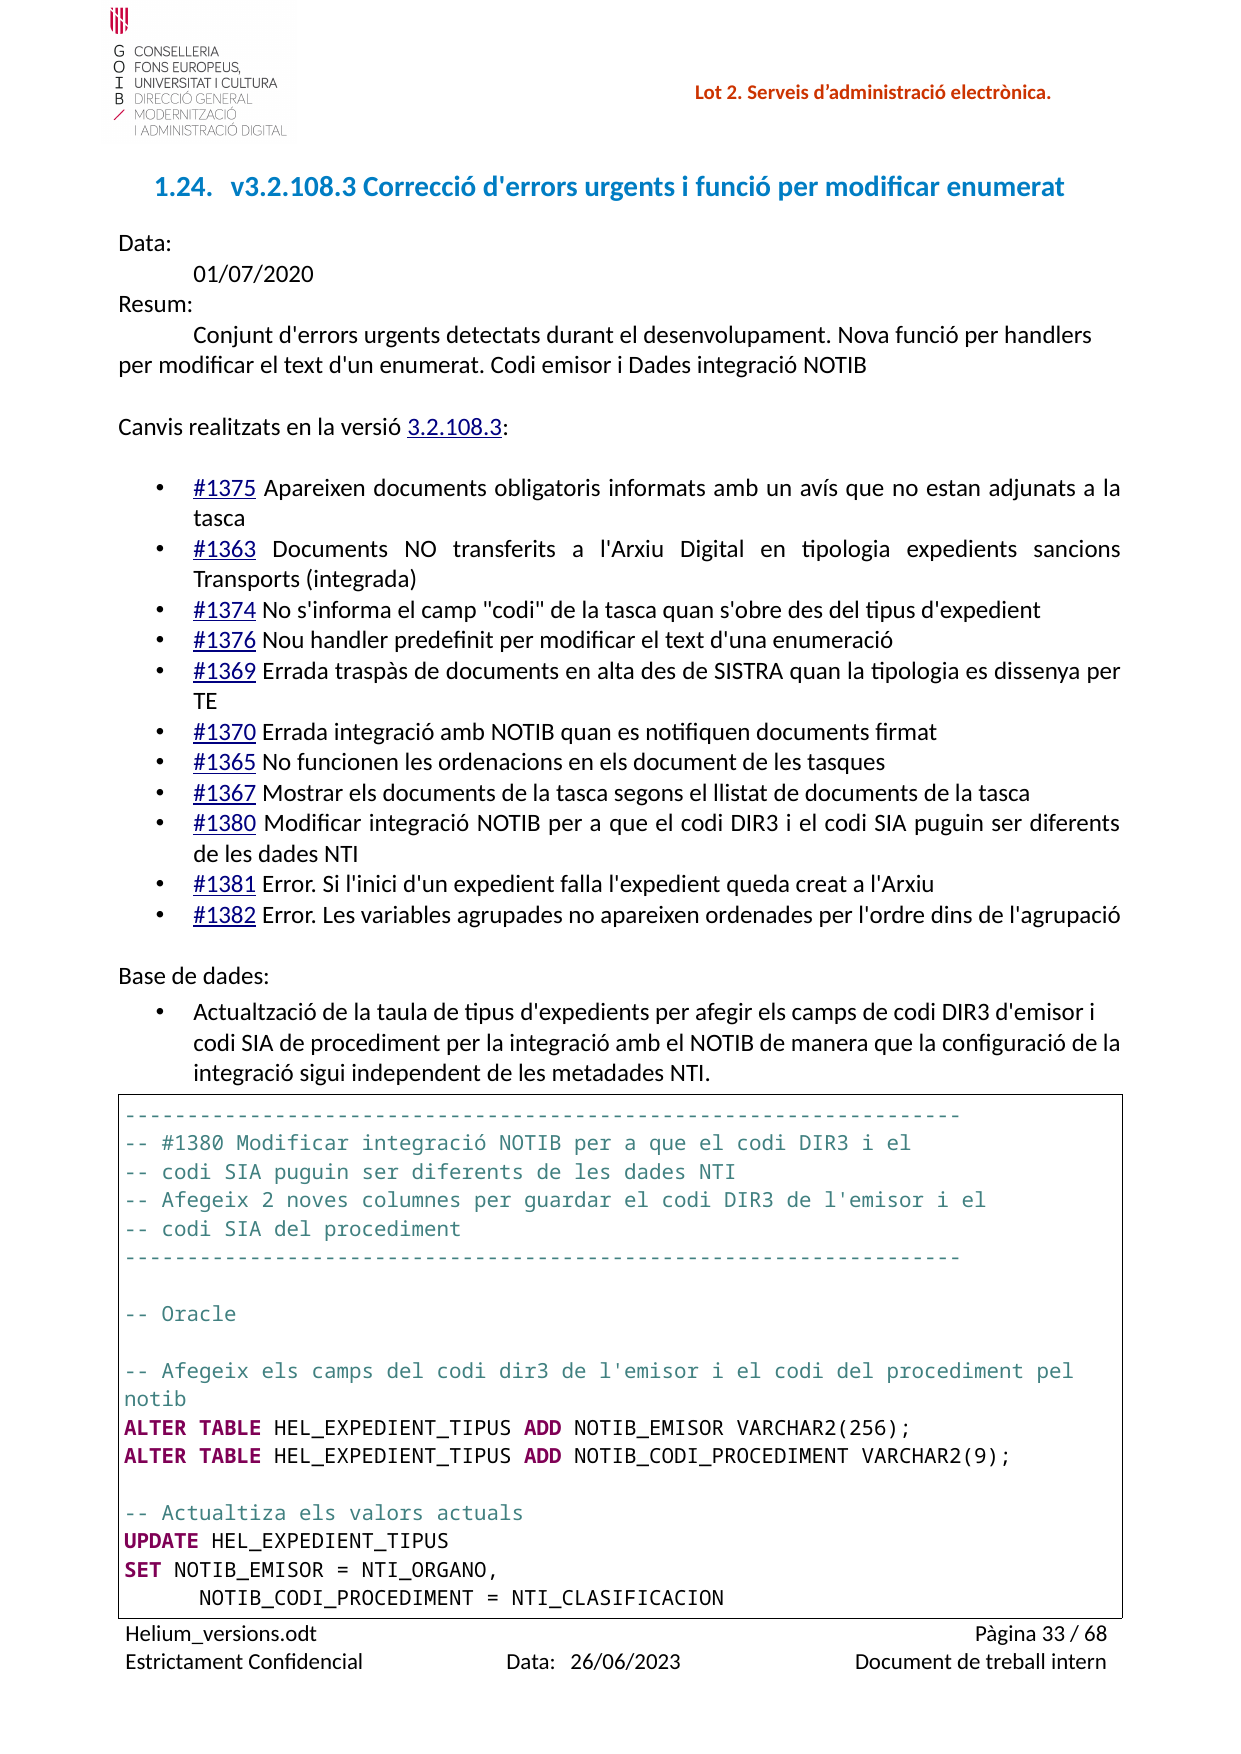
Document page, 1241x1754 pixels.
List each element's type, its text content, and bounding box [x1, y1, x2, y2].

list #1367 Mostrar els documents de la tasca segons el llistat de documents de la tasca [156, 777, 1122, 807]
list #1365 No funcionen les ordenacions en els document de les tasques [156, 746, 1122, 777]
list #1376 Nou handler predefinit per modificar el text d'una enumeració [156, 624, 1122, 655]
list #1375 Apareixen documents obligatoris informats amb un avís que no estan adjunats a la tasca [156, 472, 1122, 533]
text Conjunt d'errors urgents detectats durant el desenvolupament. Nova funció per handlers per modificar el text d'un enumerat. Codi emisor i Dades integració NOTIB [118, 319, 1122, 380]
list Actualtzació de la taula de tipus d'expedients per afegir els camps de codi DIR3 d'emisor i codi SIA de procediment per la integració amb el NOTIB de manera que la configuració de la integració sigui independent de les metadades NTI. [156, 997, 1122, 1088]
subtitle v3.2.108.3 Correcció d'errors urgents i funció per modificar enumerat [153, 168, 1122, 204]
table_header ------------------------------------------------------------------- -- #1380 Modificar integració NOTIB per a que el codi DIR3 i el -- codi SIA puguin ser diferents de les dades NTI -- Afegeix 2 noves columnes per guardar el codi DIR3 de l'emisor i el -- codi SIA del procediment ------------------------------------------------------------------- -- Oracle -- Afegeix els camps del codi dir3 de l'emisor i el codi del procediment pel notib ALTER TABLE HEL_EXPEDIENT_TIPUS ADD NOTIB_EMISOR VARCHAR2(256); ALTER TABLE HEL_EXPEDIENT_TIPUS ADD NOTIB_CODI_PROCEDIMENT VARCHAR2(9); -- Actualtiza els valors actuals UPDATE HEL_EXPEDIENT_TIPUS SET NOTIB_EMISOR = NTI_ORGANO, NOTIB_CODI_PROCEDIMENT = NTI_CLASIFICACION [119, 1095, 1122, 1617]
picture [100, 0, 297, 144]
text Base de dades: [118, 960, 1122, 991]
list #1374 No s'informa el camp "codi" de la tasca quan s'obre des del tipus d'expedient [156, 594, 1122, 624]
text Canvis realitzats en la versió 3.2.108.3: [118, 411, 1122, 441]
text 01/07/2020 [118, 258, 1122, 289]
text Data: [118, 228, 1122, 258]
list #1382 Error. Les variables agrupades no apareixen ordenades per l'ordre dins de l'agrupació [156, 899, 1122, 929]
list #1369 Errada traspàs de documents en alta des de SISTRA quan la tipologia es dissenya per TE [156, 655, 1122, 716]
list #1380 Modificar integració NOTIB per a que el codi DIR3 i el codi SIA puguin ser diferents de les dades NTI [156, 807, 1122, 868]
list #1381 Error. Si l'inici d'un expedient falla l'expedient queda creat a l'Arxiu [156, 868, 1122, 899]
list #1363 Documents NO transferits a l'Arxiu Digital en tipologia expedients sancions Transports (integrada) [156, 533, 1122, 594]
text Resum: [118, 289, 1122, 319]
list #1370 Errada integració amb NOTIB quan es notifiquen documents firmat [156, 716, 1122, 746]
